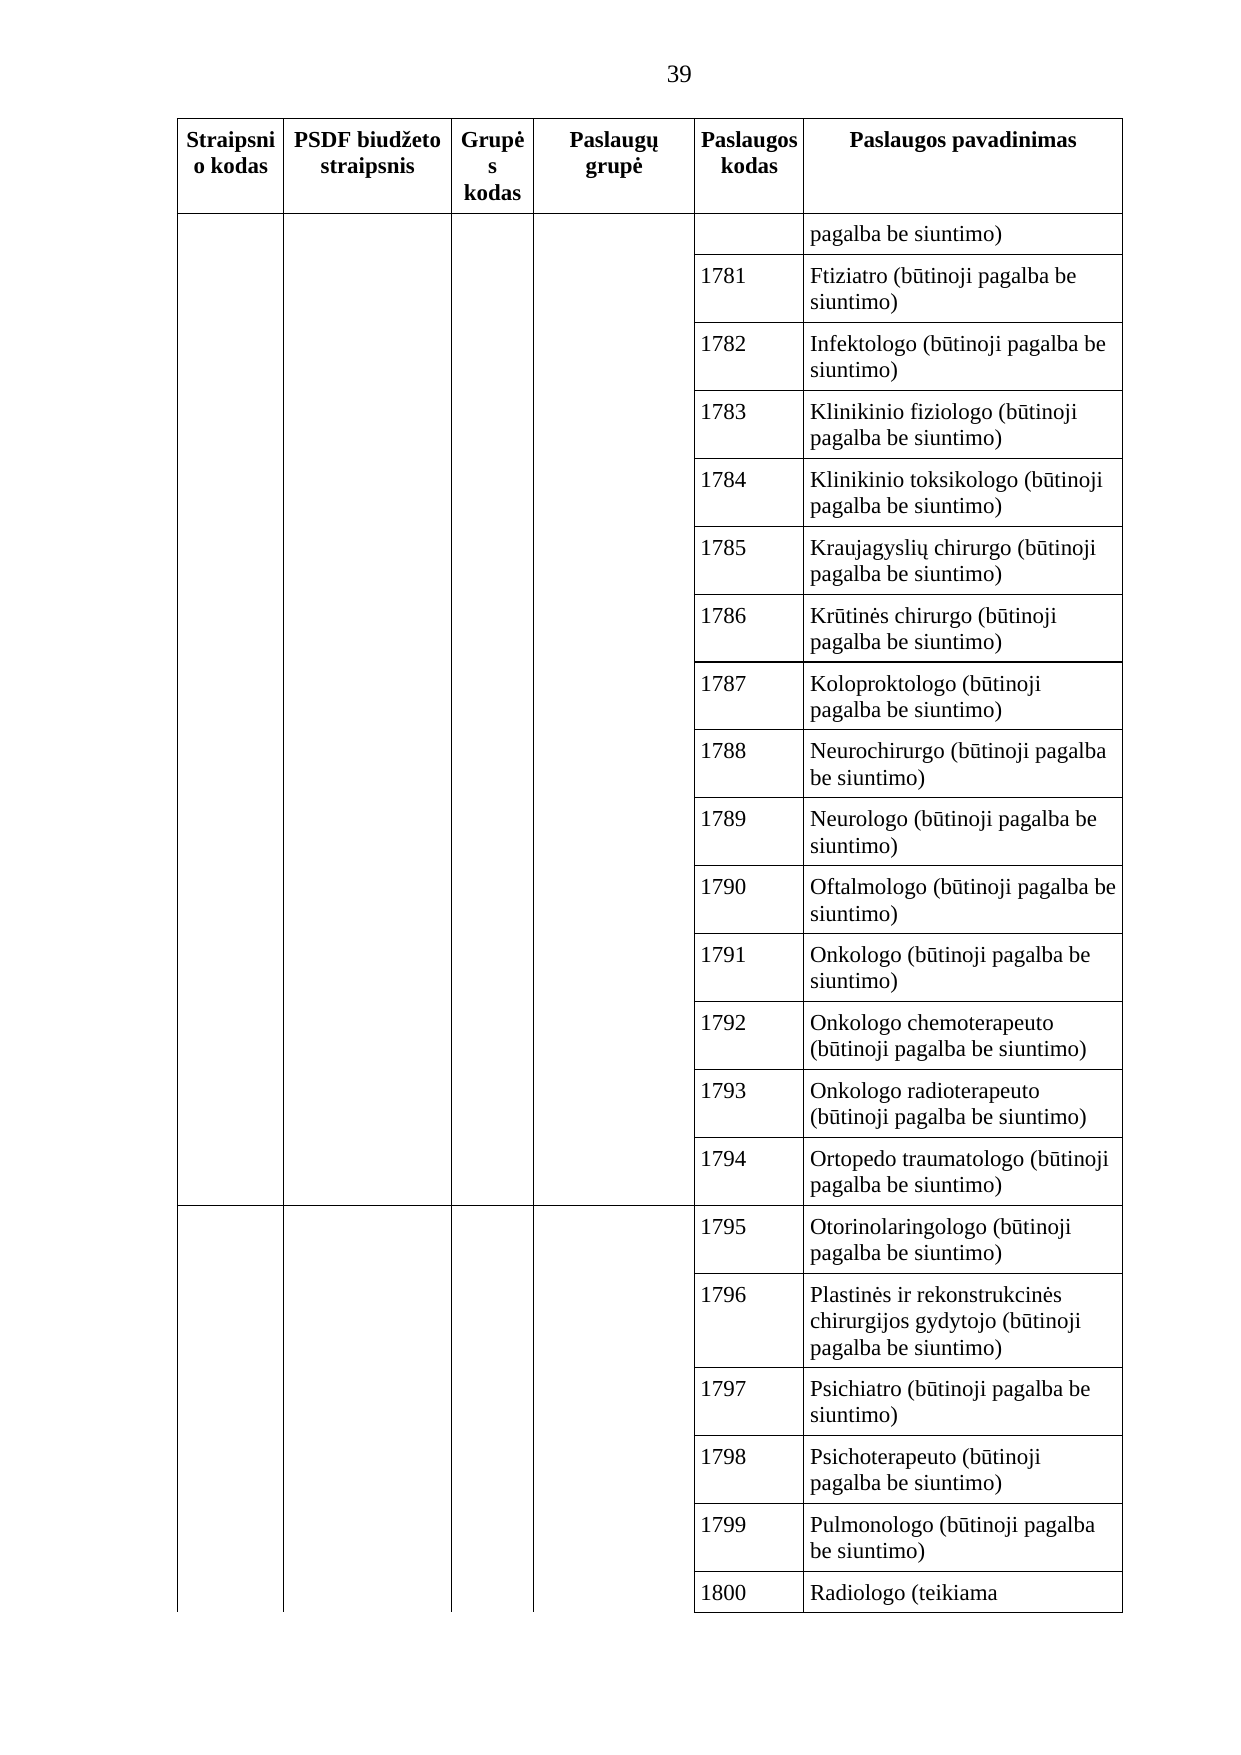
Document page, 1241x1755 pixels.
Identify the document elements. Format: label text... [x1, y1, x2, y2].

table_cell [178, 1367, 283, 1435]
table_cell [284, 390, 451, 458]
table_cell [534, 797, 694, 865]
table_cell [534, 1137, 694, 1205]
table_cell [534, 1001, 694, 1069]
table_cell [178, 214, 283, 254]
table_cell 1793 [695, 1070, 803, 1137]
table_cell [534, 1503, 694, 1571]
table_cell [534, 661, 694, 729]
table_cell pagalba be siuntimo) [804, 214, 1122, 254]
table_cell 1790 [695, 866, 803, 933]
table_cell 1784 [695, 459, 803, 526]
table_cell [178, 1001, 283, 1069]
table_cell 1791 [695, 934, 803, 1001]
table_header Straipsnio kodas [178, 119, 283, 212]
table_cell [284, 865, 451, 933]
table_cell [534, 1069, 694, 1137]
table_cell Ortopedo traumatologo (būtinoji pagalba be siuntimo) [804, 1138, 1122, 1205]
table_header PSDF biudžeto straipsnis [284, 119, 451, 212]
table_cell [452, 1069, 533, 1137]
table_cell 1785 [695, 527, 803, 593]
table_cell [534, 1367, 694, 1435]
table_cell [178, 594, 283, 661]
table_cell 1794 [695, 1138, 803, 1205]
table_cell [178, 933, 283, 1001]
table_cell 1796 [695, 1274, 803, 1367]
table_cell [178, 254, 283, 322]
table_header Grupės kodas [452, 119, 533, 212]
table_cell Psichiatro (būtinoji pagalba be siuntimo) [804, 1368, 1122, 1435]
table_cell [178, 661, 283, 729]
table_cell 1787 [695, 663, 803, 729]
table_cell [284, 1206, 451, 1273]
table_cell 1800 [695, 1572, 803, 1612]
table_cell Koloproktologo (būtinoji pagalba be siuntimo) [804, 663, 1122, 729]
table_cell [178, 1206, 283, 1273]
table_cell [284, 458, 451, 526]
table_cell [452, 594, 533, 661]
table_cell 1782 [695, 323, 803, 390]
table_cell [178, 1435, 283, 1503]
table_header Paslaugų grupė [534, 119, 694, 212]
table_cell 1795 [695, 1206, 803, 1273]
table_cell [452, 458, 533, 526]
table_cell [452, 1503, 533, 1571]
table_cell Oftalmologo (būtinoji pagalba be siuntimo) [804, 866, 1122, 933]
table_cell Onkologo radioterapeuto (būtinoji pagalba be siuntimo) [804, 1070, 1122, 1137]
table_cell 1783 [695, 391, 803, 458]
table_cell [534, 865, 694, 933]
table_cell [695, 214, 803, 254]
table_cell [452, 1001, 533, 1069]
table_cell Psichoterapeuto (būtinoji pagalba be siuntimo) [804, 1436, 1122, 1503]
table_cell [178, 1137, 283, 1205]
table_cell [284, 933, 451, 1001]
table_cell [178, 729, 283, 797]
table_cell [284, 1273, 451, 1367]
table_cell Onkologo chemoterapeuto (būtinoji pagalba be siuntimo) [804, 1002, 1122, 1069]
table_cell Kraujagyslių chirurgo (būtinoji pagalba be siuntimo) [804, 527, 1122, 593]
table_cell [534, 933, 694, 1001]
table_cell Klinikinio toksikologo (būtinoji pagalba be siuntimo) [804, 459, 1122, 526]
table_cell [452, 1206, 533, 1273]
table_cell [284, 729, 451, 797]
table_cell [452, 1137, 533, 1205]
table_cell [534, 1206, 694, 1273]
table_cell [178, 322, 283, 390]
table_cell Neurologo (būtinoji pagalba be siuntimo) [804, 798, 1122, 865]
table_cell [534, 729, 694, 797]
table_cell [178, 865, 283, 933]
table_cell [452, 1571, 533, 1612]
table_cell [534, 214, 694, 254]
table_cell [178, 1571, 283, 1612]
table_cell [284, 1367, 451, 1435]
table_cell Neurochirurgo (būtinoji pagalba be siuntimo) [804, 730, 1122, 797]
table_cell 1786 [695, 595, 803, 661]
table_cell 1792 [695, 1002, 803, 1069]
table_cell [284, 661, 451, 729]
table_cell [534, 390, 694, 458]
table_cell [534, 322, 694, 390]
table_cell [452, 729, 533, 797]
table_cell [452, 214, 533, 254]
table_cell [178, 797, 283, 865]
table_cell [534, 458, 694, 526]
table_cell Krūtinės chirurgo (būtinoji pagalba be siuntimo) [804, 595, 1122, 661]
table_cell [284, 526, 451, 593]
table_cell [452, 390, 533, 458]
table_cell Ftiziatro (būtinoji pagalba be siuntimo) [804, 255, 1122, 322]
table_cell 1799 [695, 1504, 803, 1571]
table_cell [284, 214, 451, 254]
table_cell [452, 1273, 533, 1367]
table_cell [534, 526, 694, 593]
table_cell 1798 [695, 1436, 803, 1503]
table_cell 1781 [695, 255, 803, 322]
table_cell 1789 [695, 798, 803, 865]
table_cell [534, 1571, 694, 1612]
table_cell [284, 1001, 451, 1069]
table_cell [178, 526, 283, 593]
table_cell [284, 594, 451, 661]
table_cell [178, 1273, 283, 1367]
table_cell [284, 1069, 451, 1137]
table_cell [178, 1503, 283, 1571]
table_cell 1797 [695, 1368, 803, 1435]
table_cell [178, 1069, 283, 1137]
table_cell [452, 661, 533, 729]
table_cell [452, 797, 533, 865]
table_cell Onkologo (būtinoji pagalba be siuntimo) [804, 934, 1122, 1001]
table_cell [284, 797, 451, 865]
table_cell [534, 594, 694, 661]
table_cell [178, 390, 283, 458]
table_cell [284, 1571, 451, 1612]
table_cell 1788 [695, 730, 803, 797]
table_cell [284, 1137, 451, 1205]
table_cell Klinikinio fiziologo (būtinoji pagalba be siuntimo) [804, 391, 1122, 458]
table_cell [534, 1273, 694, 1367]
table_cell [452, 322, 533, 390]
table_cell [534, 1435, 694, 1503]
table_cell Infektologo (būtinoji pagalba be siuntimo) [804, 323, 1122, 390]
table_cell [452, 254, 533, 322]
table_cell [452, 1367, 533, 1435]
table_cell [452, 865, 533, 933]
table_cell [178, 458, 283, 526]
table_header Paslaugos pavadinimas [804, 119, 1122, 212]
table_cell [452, 526, 533, 593]
table_cell [284, 1503, 451, 1571]
table_cell Radiologo (teikiama [804, 1572, 1122, 1612]
table_cell [534, 254, 694, 322]
table_cell Pulmonologo (būtinoji pagalba be siuntimo) [804, 1504, 1122, 1571]
table_cell [452, 1435, 533, 1503]
table_cell [284, 254, 451, 322]
table_cell Plastinės ir rekonstrukcinės chirurgijos gydytojo (būtinoji pagalba be siuntimo) [804, 1274, 1122, 1367]
table_cell [284, 322, 451, 390]
table_header Paslaugos kodas [695, 119, 803, 212]
table_cell Otorinolaringologo (būtinoji pagalba be siuntimo) [804, 1206, 1122, 1273]
table_cell [452, 933, 533, 1001]
table_cell [284, 1435, 451, 1503]
